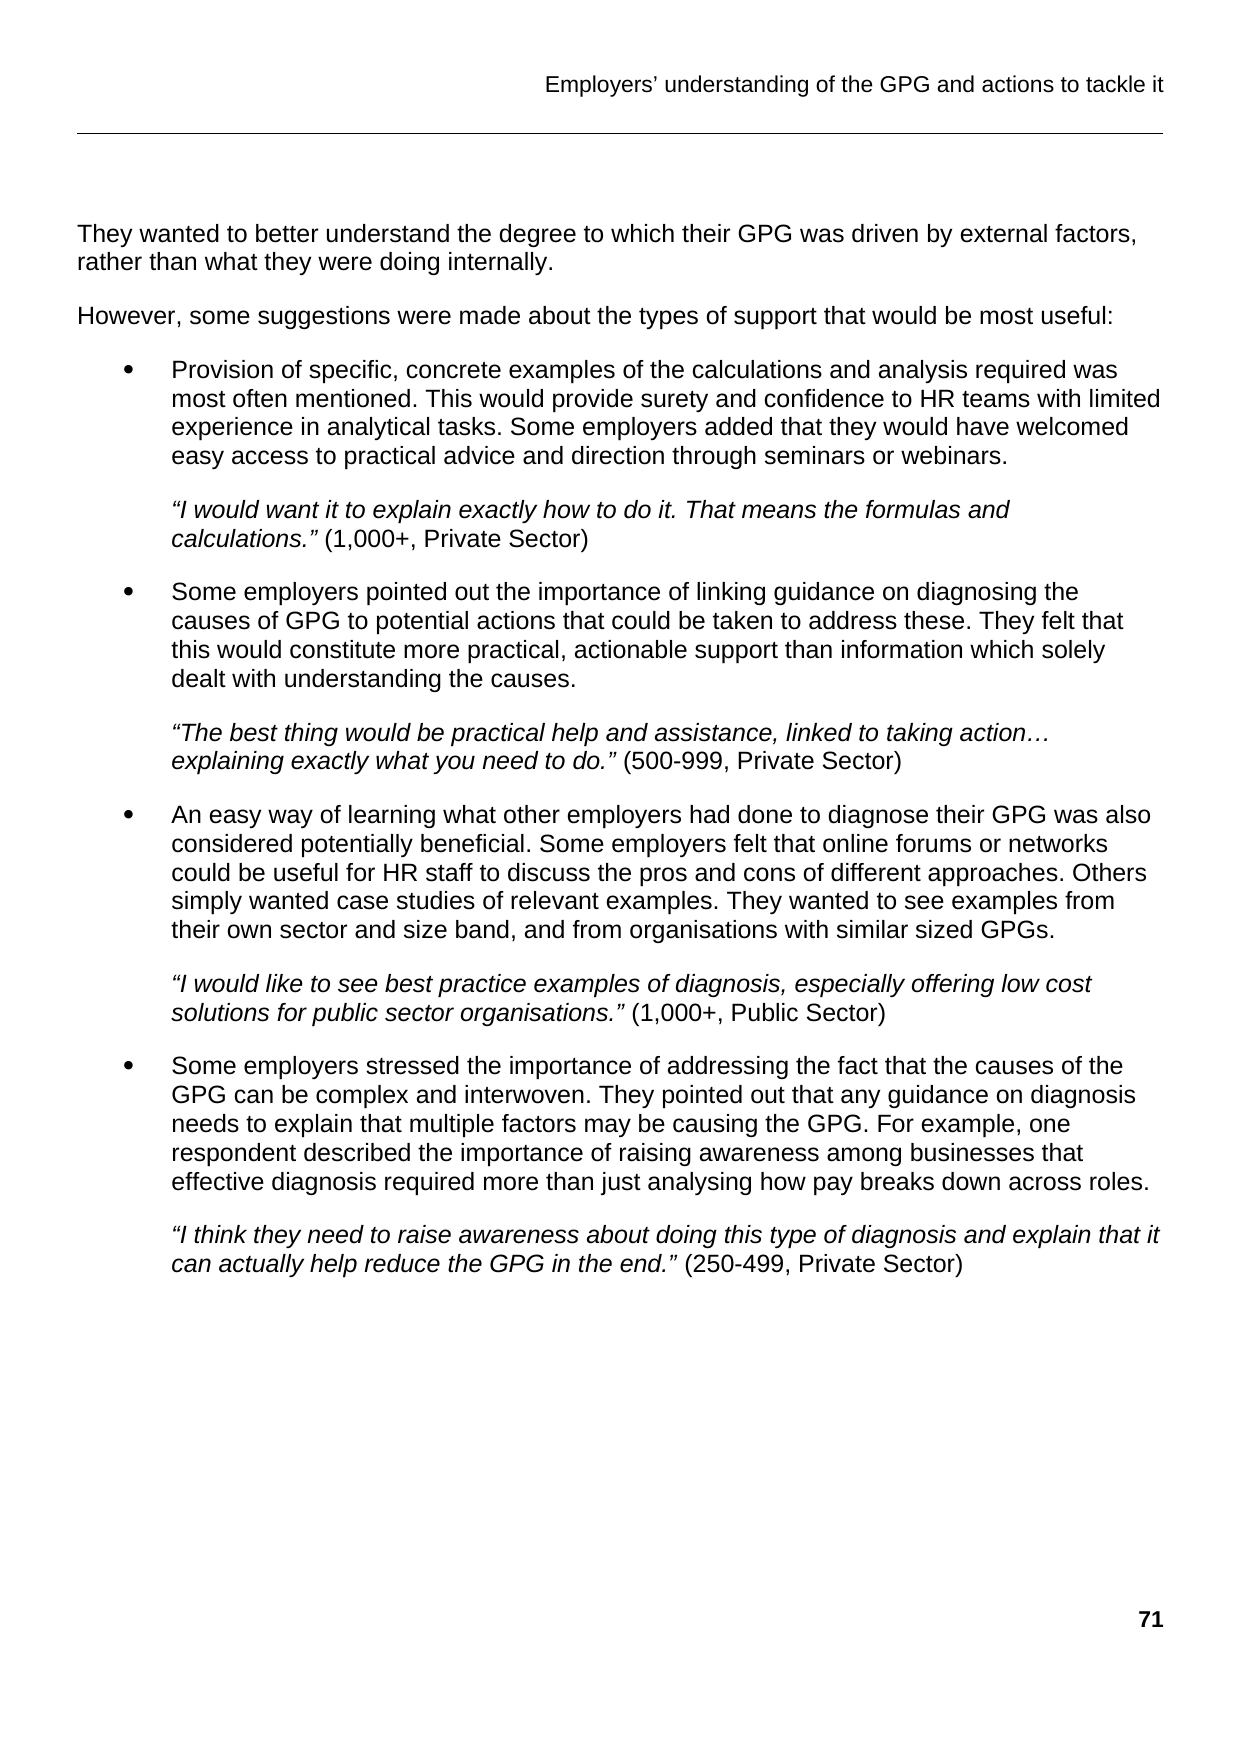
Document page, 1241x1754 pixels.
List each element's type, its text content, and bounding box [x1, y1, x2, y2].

list “The best thing would be practical help and assistance, linked to taking action…explaining exactly what you need to do.” (500-999, Private Sector) [171, 717, 1163, 775]
list Some employers pointed out the importance of linking guidance on diagnosing the causes of GPG to potential actions that could be taken to address these. They felt that this would constitute more practical, actionable support than information which solely dealt with understanding the causes. [124, 577, 1163, 692]
text They wanted to better understand the degree to which their GPG was driven by external factors, rather than what they were doing internally. [77, 218, 1163, 276]
list An easy way of learning what other employers had done to diagnose their GPG was also considered potentially beneficial. Some employers felt that online forums or networks could be useful for HR staff to discuss the pros and cons of different approaches. Others simply wanted case studies of relevant examples. They wanted to see examples from their own sector and size band, and from organisations with similar sized GPGs. [124, 800, 1163, 944]
text However, some suggestions were made about the types of support that would be most useful: [77, 301, 1163, 330]
list Some employers stressed the importance of addressing the fact that the causes of the GPG can be complex and interwoven. They pointed out that any guidance on diagnosis needs to explain that multiple factors may be causing the GPG. For example, one respondent described the importance of raising awareness among businesses that effective diagnosis required more than just analysing how pay breaks down across roles. [124, 1051, 1163, 1195]
list “I would want it to explain exactly how to do it. That means the formulas and calculations.” (1,000+, Private Sector) [171, 495, 1163, 552]
list “I think they need to raise awareness about doing this type of diagnosis and explain that it can actually help reduce the GPG in the end.” (250-499, Private Sector) [171, 1220, 1163, 1278]
list Provision of specific, concrete examples of the calculations and analysis required was most often mentioned. This would provide surety and confidence to HR teams with limited experience in analytical tasks. Some employers added that they would have welcomed easy access to practical advice and direction through seminars or webinars. [124, 355, 1163, 470]
list “I would like to see best practice examples of diagnosis, especially offering low cost solutions for public sector organisations.” (1,000+, Public Sector) [171, 969, 1163, 1026]
